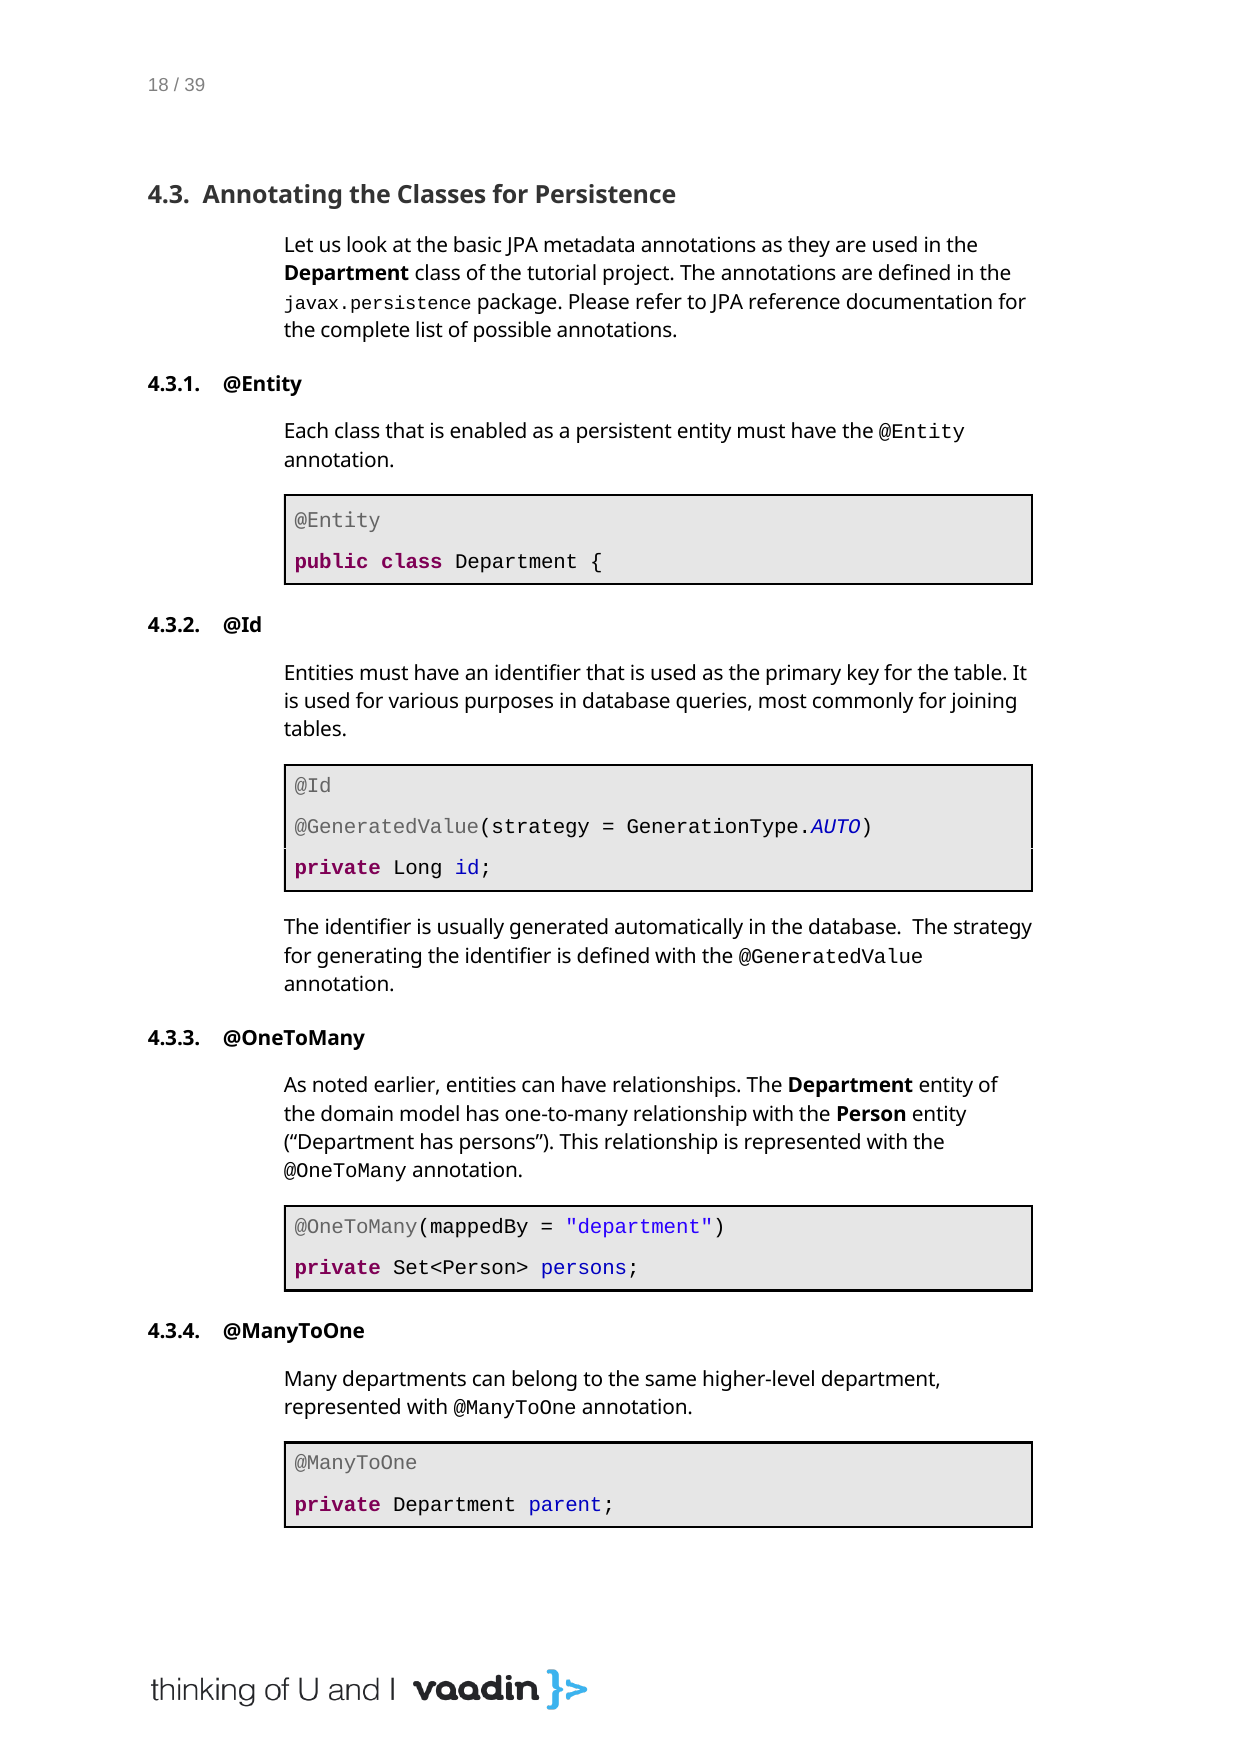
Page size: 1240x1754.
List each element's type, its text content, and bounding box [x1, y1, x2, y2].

text private Set<Person> persons; [286, 1248, 1031, 1289]
list Entities must have an identifier that is used as the primary key for the table. It is used for various purposes in database queries, most commonly for joining tables. [283, 658, 1033, 743]
text @Entity [286, 496, 1031, 542]
picture [150, 1665, 590, 1712]
text @ManyToOne [286, 1444, 1031, 1485]
list Let us look at the basic JPA metadata annotations as they are used in the Department class of the tutorial project. The annotations are defined in the javax.persistence package. Please refer to JPA reference documentation for the complete list of possible annotations. [283, 230, 1033, 344]
list Each class that is enabled as a persistent entity must have the @Entity annotation. [283, 416, 1033, 473]
text @OneToMany(mappedBy = "department") [286, 1207, 1031, 1248]
text private Long id; [285, 848, 1032, 890]
subtitle @ManyToOne [148, 1317, 1033, 1345]
list As noted earlier, entities can have relationships. The Department entity of the domain model has one-to-many relationship with the Person entity (“Department has persons”). This relationship is represented with the @OneToMany annotation. [283, 1070, 1033, 1184]
text The identifier is usually generated automatically in the database. The strategy for generating the identifier is defined with the @GeneratedValue annotation. [283, 912, 1033, 998]
subtitle @OneToMany [148, 1023, 1033, 1051]
text @Id [286, 766, 1031, 807]
subtitle Annotating the Classes for Persistence [148, 177, 1033, 211]
subtitle @Id [148, 610, 1033, 639]
text private Department parent; [286, 1485, 1031, 1526]
text @GeneratedValue(strategy = GenerationType.AUTO) [286, 807, 1031, 848]
subtitle @Entity [148, 369, 1033, 397]
text public class Department { [286, 542, 1031, 583]
list Many departments can belong to the same higher-level department, represented with @ManyToOne annotation. [283, 1364, 1033, 1421]
